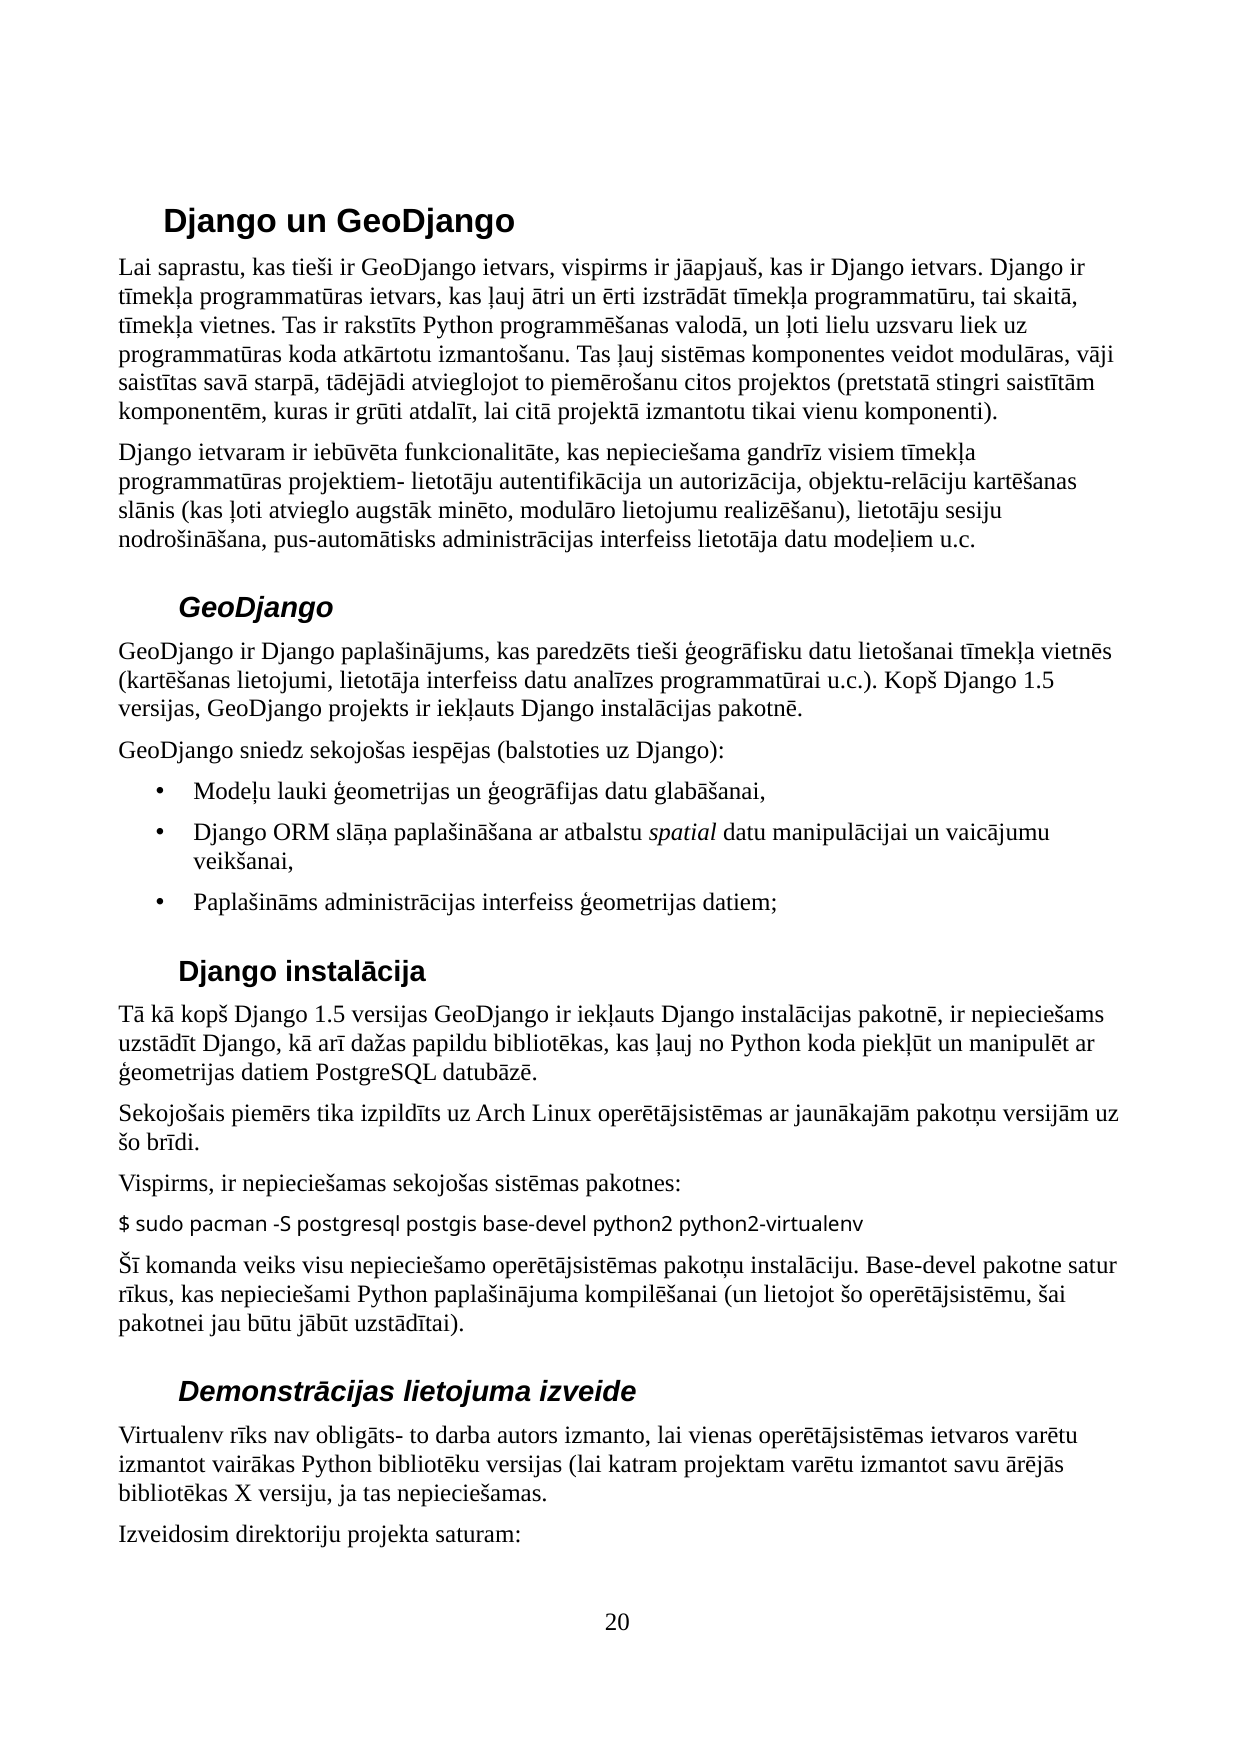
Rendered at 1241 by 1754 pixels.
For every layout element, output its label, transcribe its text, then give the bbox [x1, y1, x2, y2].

subtitle Demonstrācijas lietojuma izveide [118, 1374, 1122, 1408]
list Modeļu lauki ģeometrijas un ģeogrāfijas datu glabāšanai, [156, 776, 1122, 805]
text Django ietvaram ir iebūvēta funkcionalitāte, kas nepieciešama gandrīz visiem tīmekļa programmatūras projektiem- lietotāju autentifikācija un autorizācija, objektu-relāciju kartēšanas slānis (kas ļoti atvieglo augstāk minēto, modulāro lietojumu realizēšanu), lietotāju sesiju nodrošināšana, pus-automātisks administrācijas interfeiss lietotāja datu modeļiem u.c. [118, 437, 1122, 552]
list Django ORM slāņa paplašināšana ar atbalstu spatial datu manipulācijai un vaicājumu veikšanai, [156, 817, 1122, 875]
text Izveidosim direktoriju projekta saturam: [118, 1519, 1122, 1548]
subtitle Django un GeoDjango [118, 201, 1122, 240]
subtitle GeoDjango [118, 590, 1122, 623]
text Šī komanda veiks visu nepieciešamo operētājsistēmas pakotņu instalāciju. Base-devel pakotne satur rīkus, kas nepieciešami Python paplašinājuma kompilēšanai (un lietojot šo operētājsistēmu, šai pakotnei jau būtu jābūt uzstādītai). [118, 1251, 1122, 1337]
text GeoDjango sniedz sekojošas iespējas (balstoties uz Django): [118, 735, 1122, 763]
list Paplašināms administrācijas interfeiss ģeometrijas datiem; [156, 887, 1122, 916]
text Vispirms, ir nepieciešamas sekojošas sistēmas pakotnes: [118, 1168, 1122, 1197]
text Sekojošais piemērs tika izpildīts uz Arch Linux operētājsistēmas ar jaunākajām pakotņu versijām uz šo brīdi. [118, 1098, 1122, 1156]
text GeoDjango ir Django paplašinājums, kas paredzēts tieši ģeogrāfisku datu lietošanai tīmekļa vietnēs (kartēšanas lietojumi, lietotāja interfeiss datu analīzes programmatūrai u.c.). Kopš Django 1.5 versijas, GeoDjango projekts ir iekļauts Django instalācijas pakotnē. [118, 636, 1122, 722]
text Lai saprastu, kas tieši ir GeoDjango ietvars, vispirms ir jāapjauš, kas ir Django ietvars. Django ir tīmekļa programmatūras ietvars, kas ļauj ātri un ērti izstrādāt tīmekļa programmatūru, tai skaitā, tīmekļa vietnes. Tas ir rakstīts Python programmēšanas valodā, un ļoti lielu uzsvaru liek uz programmatūras koda atkārtotu izmantošanu. Tas ļauj sistēmas komponentes veidot modulāras, vāji saistītas savā starpā, tādējādi atvieglojot to piemērošanu citos projektos (pretstatā stingri saistītām komponentēm, kuras ir grūti atdalīt, lai citā projektā izmantotu tikai vienu komponenti). [118, 252, 1122, 425]
text Virtualenv rīks nav obligāts- to darba autors izmanto, lai vienas operētājsistēmas ietvaros varētu izmantot vairākas Python bibliotēku versijas (lai katram projektam varētu izmantot savu ārējās bibliotēkas X versiju, ja tas nepieciešamas. [118, 1420, 1122, 1507]
text $ sudo pacman -S postgresql postgis base-devel python2 python2-virtualenv [118, 1209, 1122, 1238]
text Tā kā kopš Django 1.5 versijas GeoDjango ir iekļauts Django instalācijas pakotnē, ir nepieciešams uzstādīt Django, kā arī dažas papildu bibliotēkas, kas ļauj no Python koda piekļūt un manipulēt ar ģeometrijas datiem PostgreSQL datubāzē. [118, 999, 1122, 1086]
subtitle Django instalācija [118, 953, 1122, 987]
